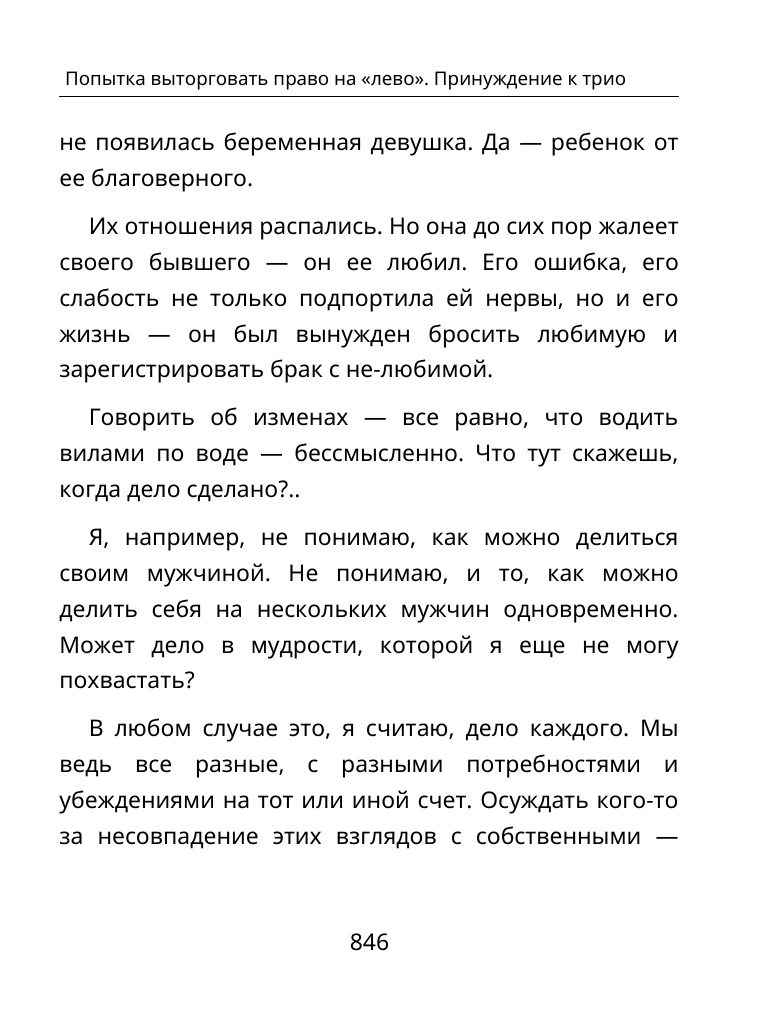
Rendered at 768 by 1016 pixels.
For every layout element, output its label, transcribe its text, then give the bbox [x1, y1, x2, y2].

text В любом случае это, я считаю, дело каждого. Мы ведь все разные, с разными потребностями и убеждениями на тот или иной счет. Осуждать кого-то за несовпадение этих взглядов с собственными — [59, 712, 679, 851]
text Говорить об изменах — все равно, что водить вилами по воде — бессмысленно. Что тут скажешь, когда дело сделано?.. [59, 401, 679, 504]
text Я, например, не понимаю, как можно делиться своим мужчиной. Не понимаю, и то, как можно делить себя на нескольких мужчин одновременно. Может дело в мудрости, которой я еще не могу похвастать? [59, 521, 679, 696]
text Их отношения распались. Но она до сих пор жалеет своего бывшего — он ее любил. Его ошибка, его слабость не только подпортила ей нервы, но и его жизнь — он был вынужден бросить любимую и зарегистрировать брак с не-любимой. [59, 210, 679, 385]
text не появилась беременная девушка. Да — ребенок от ее благоверного. [59, 126, 679, 193]
